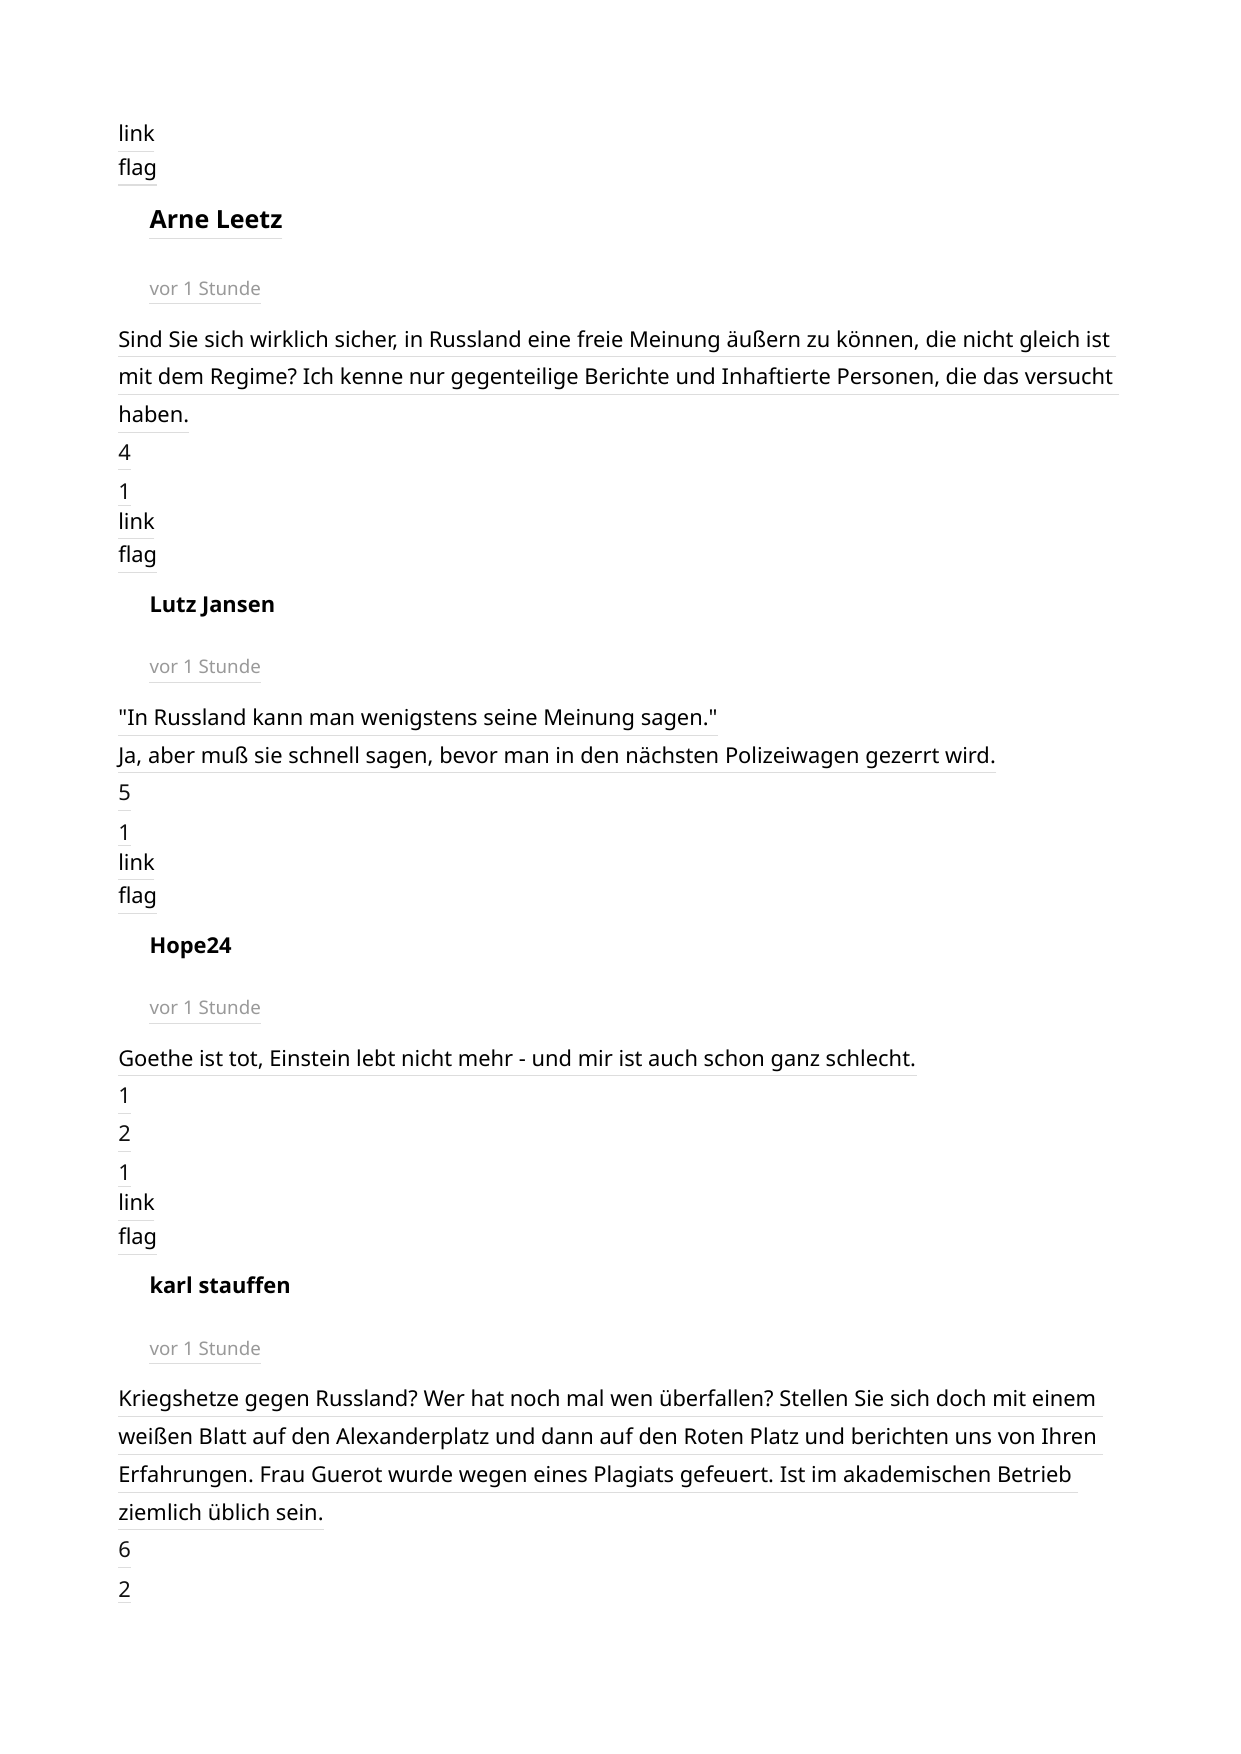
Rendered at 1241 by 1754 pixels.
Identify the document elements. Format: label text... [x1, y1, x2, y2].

text Kriegshetze gegen Russland? Wer hat noch mal wen überfallen? Stellen Sie sich doch mit einem weißen Blatt auf den Alexanderplatz und dann auf den Roten Platz und berichten uns von Ihren Erfahrungen. Frau Guerot wurde wegen eines Plagiats gefeuert. Ist im akademischen Betrieb ziemlich üblich sein. [118, 1383, 1122, 1530]
text link [118, 846, 1122, 880]
text 1 [118, 1156, 1122, 1187]
text 6 [118, 1534, 1122, 1568]
text 2 [118, 1118, 1122, 1152]
text Lutz Jansen [149, 589, 1122, 619]
text link [118, 1187, 1122, 1221]
text 1 [118, 815, 1122, 846]
text vor 1 Stunde [149, 1335, 1117, 1364]
text flag [118, 152, 1122, 186]
text karl stauffen [149, 1270, 1122, 1300]
text flag [118, 539, 1122, 573]
text 4 [118, 437, 1122, 470]
text 1 [118, 474, 1122, 506]
text link [118, 506, 1122, 539]
text Sind Sie sich wirklich sicher, in Russland eine freie Meinung äußern zu können, die nicht gleich ist mit dem Regime? Ich kenne nur gegenteilige Berichte und Inhaftierte Personen, die das versucht haben. [118, 323, 1122, 433]
text Arne Leetz [149, 201, 1122, 239]
text 2 [118, 1572, 1122, 1603]
text Hope24 [149, 929, 1122, 959]
text 1 [118, 1080, 1122, 1114]
text flag [118, 1221, 1122, 1255]
text link [118, 118, 1122, 152]
text vor 1 Stunde [149, 653, 1117, 683]
text vor 1 Stunde [149, 994, 1117, 1024]
text vor 1 Stunde [149, 275, 1117, 304]
text "In Russland kann man wenigstens seine Meinung sagen." Ja, aber muß sie schnell sagen, bevor man in den nächsten Polizeiwagen gezerrt wird. [118, 702, 1122, 773]
text Goethe ist tot, Einstein lebt nicht mehr - und mir ist auch schon ganz schlecht. [118, 1043, 1122, 1076]
text flag [118, 880, 1122, 914]
text 5 [118, 777, 1122, 811]
